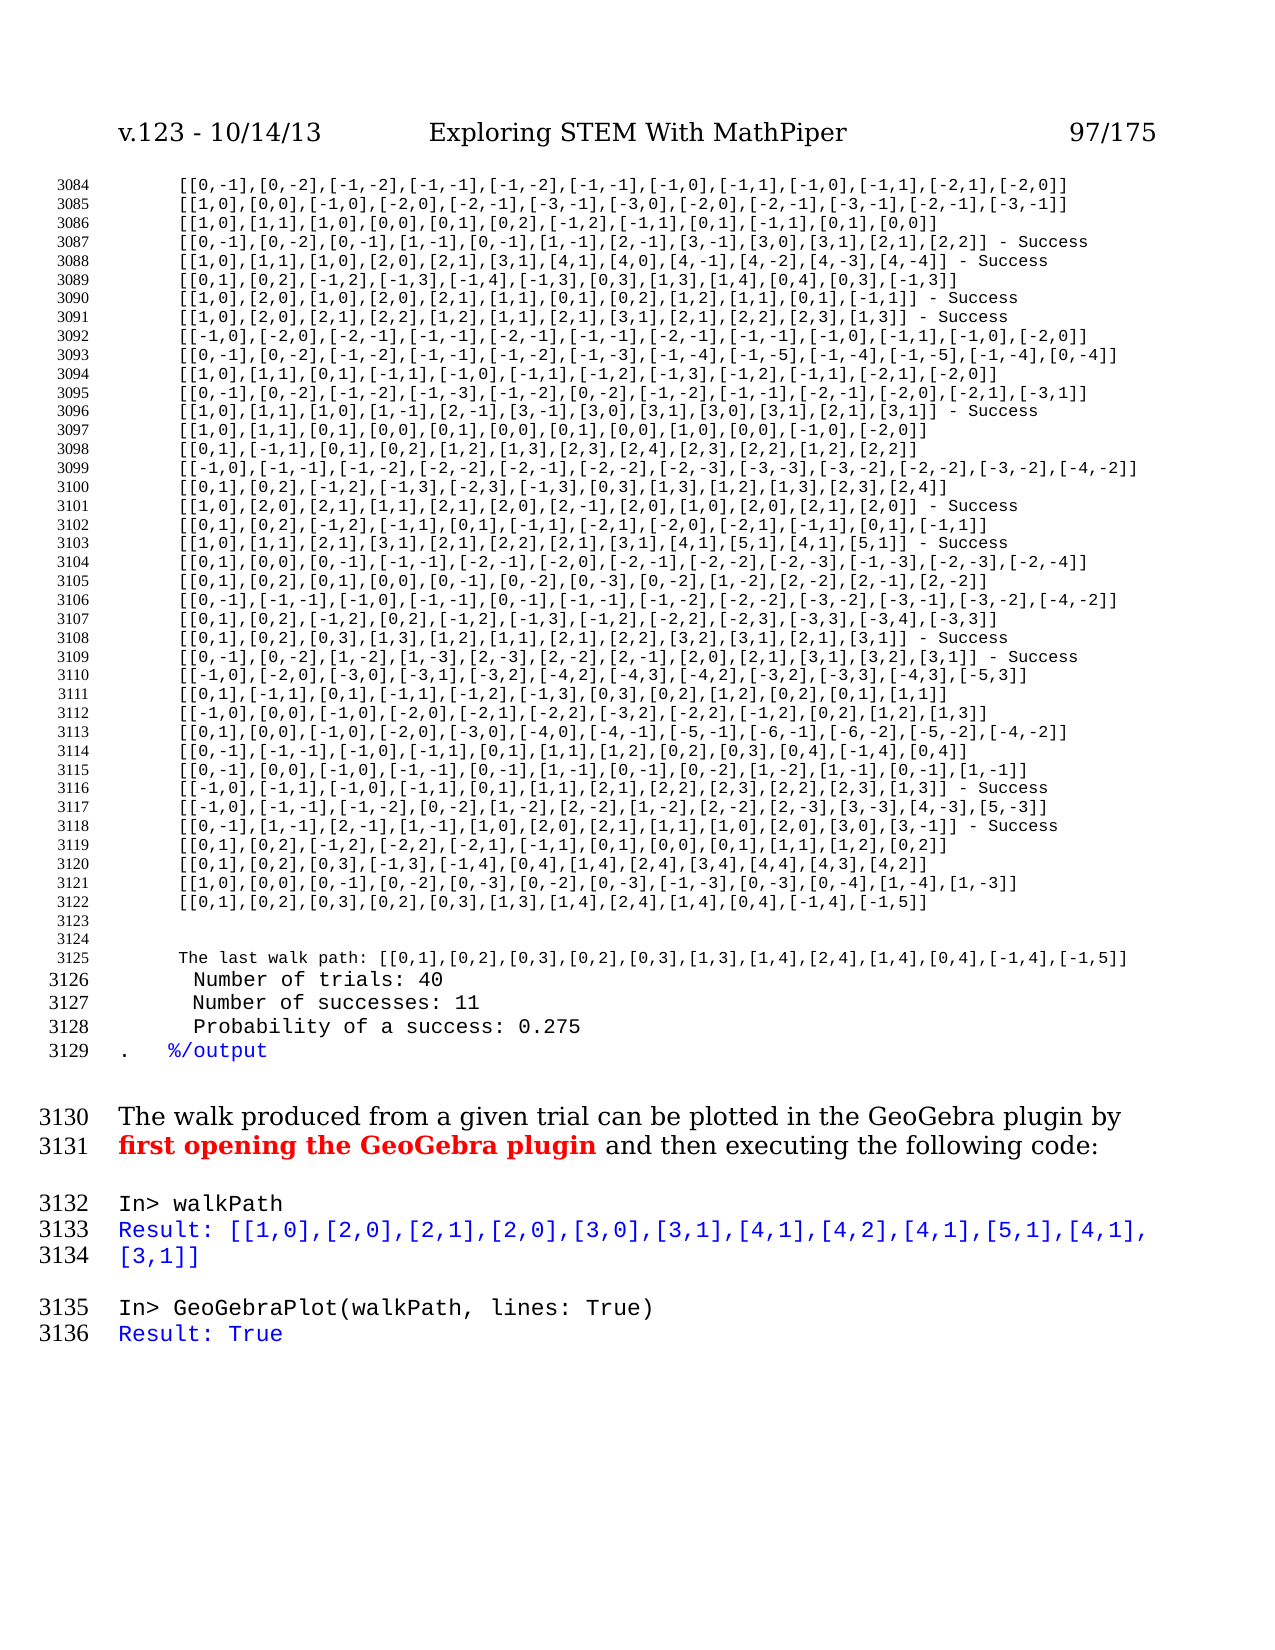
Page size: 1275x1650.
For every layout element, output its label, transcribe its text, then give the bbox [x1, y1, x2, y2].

text [[1,0],[1,1],[1,0],[2,0],[2,1],[3,1],[4,1],[4,0],[4,-1],[4,-2],[4,-3],[4,-4]] - Success [118, 252, 1157, 271]
text [[0,-1],[1,-1],[2,-1],[1,-1],[1,0],[2,0],[2,1],[1,1],[1,0],[2,0],[3,0],[3,-1]] - Success [118, 818, 1157, 837]
text [[0,1],[0,2],[0,3],[-1,3],[-1,4],[0,4],[1,4],[2,4],[3,4],[4,4],[4,3],[4,2]] [118, 856, 1157, 874]
text . %/output [118, 1039, 1157, 1063]
text [[0,-1],[-1,-1],[-1,0],[-1,1],[0,1],[1,1],[1,2],[0,2],[0,3],[0,4],[-1,4],[0,4]] [118, 742, 1157, 761]
text [[0,1],[0,0],[-1,0],[-2,0],[-3,0],[-4,0],[-4,-1],[-5,-1],[-6,-1],[-6,-2],[-5,-2],[-4,-2]] [118, 723, 1157, 742]
text [[0,1],[0,2],[-1,2],[-2,2],[-2,1],[-1,1],[0,1],[0,0],[0,1],[1,1],[1,2],[0,2]] [118, 837, 1157, 856]
text Number of trials: 40 [118, 969, 1157, 992]
text [[0,1],[0,2],[0,3],[0,2],[0,3],[1,3],[1,4],[2,4],[1,4],[0,4],[-1,4],[-1,5]] [118, 893, 1157, 912]
text [[-1,0],[0,0],[-1,0],[-2,0],[-2,1],[-2,2],[-3,2],[-2,2],[-1,2],[0,2],[1,2],[1,3]] [118, 705, 1157, 723]
text [[0,-1],[0,-2],[-1,-2],[-1,-3],[-1,-2],[0,-2],[-1,-2],[-1,-1],[-2,-1],[-2,0],[-2,1],[-3,1]] [118, 384, 1157, 403]
text [[0,-1],[0,0],[-1,0],[-1,-1],[0,-1],[1,-1],[0,-1],[0,-2],[1,-2],[1,-1],[0,-1],[1,-1]] [118, 761, 1157, 780]
text [[0,1],[0,2],[0,3],[1,3],[1,2],[1,1],[2,1],[2,2],[3,2],[3,1],[2,1],[3,1]] - Success [118, 629, 1157, 648]
text [[0,1],[0,0],[0,-1],[-1,-1],[-2,-1],[-2,0],[-2,-1],[-2,-2],[-2,-3],[-1,-3],[-2,-3],[-2,-4]] [118, 554, 1157, 573]
text [[0,-1],[0,-2],[-1,-2],[-1,-1],[-1,-2],[-1,-1],[-1,0],[-1,1],[-1,0],[-1,1],[-2,1],[-2,0]] [118, 177, 1157, 196]
text [[1,0],[1,1],[1,0],[0,0],[0,1],[0,2],[-1,2],[-1,1],[0,1],[-1,1],[0,1],[0,0]] [118, 214, 1157, 233]
text [[0,-1],[-1,-1],[-1,0],[-1,-1],[0,-1],[-1,-1],[-1,-2],[-2,-2],[-3,-2],[-3,-1],[-3,-2],[-4,-2]] [118, 592, 1157, 610]
text In> GeoGebraPlot(walkPath, lines: True) [118, 1296, 1157, 1322]
text [[1,0],[0,0],[-1,0],[-2,0],[-2,-1],[-3,-1],[-3,0],[-2,0],[-2,-1],[-3,-1],[-2,-1],[-3,-1]] [118, 196, 1157, 214]
text In> walkPath [118, 1192, 1157, 1218]
text [[0,1],[0,2],[0,1],[0,0],[0,-1],[0,-2],[0,-3],[0,-2],[1,-2],[2,-2],[2,-1],[2,-2]] [118, 573, 1157, 592]
text [[0,1],[0,2],[-1,2],[-1,3],[-2,3],[-1,3],[0,3],[1,3],[1,2],[1,3],[2,3],[2,4]] [118, 478, 1157, 497]
text [[1,0],[1,1],[2,1],[3,1],[2,1],[2,2],[2,1],[3,1],[4,1],[5,1],[4,1],[5,1]] - Success [118, 535, 1157, 554]
text [[0,1],[-1,1],[0,1],[-1,1],[-1,2],[-1,3],[0,3],[0,2],[1,2],[0,2],[0,1],[1,1]] [118, 686, 1157, 705]
text Number of successes: 11 [118, 992, 1157, 1016]
text The walk produced from a given trial can be plotted in the GeoGebra plugin by first opening the GeoGebra plugin and then executing the following code: [118, 1102, 1157, 1160]
text [[-1,0],[-2,0],[-3,0],[-3,1],[-3,2],[-4,2],[-4,3],[-4,2],[-3,2],[-3,3],[-4,3],[-5,3]] [118, 667, 1157, 686]
text Probability of a success: 0.275 [118, 1016, 1157, 1039]
text [[1,0],[1,1],[0,1],[0,0],[0,1],[0,0],[0,1],[0,0],[1,0],[0,0],[-1,0],[-2,0]] [118, 422, 1157, 441]
text [[1,0],[1,1],[1,0],[1,-1],[2,-1],[3,-1],[3,0],[3,1],[3,0],[3,1],[2,1],[3,1]] - Success [118, 403, 1157, 422]
text [[1,0],[2,0],[2,1],[1,1],[2,1],[2,0],[2,-1],[2,0],[1,0],[2,0],[2,1],[2,0]] - Success [118, 497, 1157, 516]
text [[0,-1],[0,-2],[1,-2],[1,-3],[2,-3],[2,-2],[2,-1],[2,0],[2,1],[3,1],[3,2],[3,1]] - Success [118, 648, 1157, 667]
text [[0,1],[0,2],[-1,2],[-1,3],[-1,4],[-1,3],[0,3],[1,3],[1,4],[0,4],[0,3],[-1,3]] [118, 271, 1157, 290]
text [[0,1],[0,2],[-1,2],[0,2],[-1,2],[-1,3],[-1,2],[-2,2],[-2,3],[-3,3],[-3,4],[-3,3]] [118, 610, 1157, 629]
text [[-1,0],[-1,-1],[-1,-2],[-2,-2],[-2,-1],[-2,-2],[-2,-3],[-3,-3],[-3,-2],[-2,-2],[-3,-2],[-4,-2]] [118, 459, 1157, 478]
text Result: True [118, 1322, 1157, 1348]
text [[0,-1],[0,-2],[0,-1],[1,-1],[0,-1],[1,-1],[2,-1],[3,-1],[3,0],[3,1],[2,1],[2,2]] - Success [118, 233, 1157, 252]
text The last walk path: [[0,1],[0,2],[0,3],[0,2],[0,3],[1,3],[1,4],[2,4],[1,4],[0,4],[-1,4],[-1,5]] [118, 950, 1157, 969]
text [[-1,0],[-1,1],[-1,0],[-1,1],[0,1],[1,1],[2,1],[2,2],[2,3],[2,2],[2,3],[1,3]] - Success [118, 780, 1157, 799]
text [[-1,0],[-2,0],[-2,-1],[-1,-1],[-2,-1],[-1,-1],[-2,-1],[-1,-1],[-1,0],[-1,1],[-1,0],[-2,0]] [118, 328, 1157, 346]
text [[1,0],[1,1],[0,1],[-1,1],[-1,0],[-1,1],[-1,2],[-1,3],[-1,2],[-1,1],[-2,1],[-2,0]] [118, 365, 1157, 384]
text [[0,-1],[0,-2],[-1,-2],[-1,-1],[-1,-2],[-1,-3],[-1,-4],[-1,-5],[-1,-4],[-1,-5],[-1,-4],[0,-4]] [118, 346, 1157, 365]
text [[1,0],[2,0],[2,1],[2,2],[1,2],[1,1],[2,1],[3,1],[2,1],[2,2],[2,3],[1,3]] - Success [118, 309, 1157, 328]
text [[-1,0],[-1,-1],[-1,-2],[0,-2],[1,-2],[2,-2],[1,-2],[2,-2],[2,-3],[3,-3],[4,-3],[5,-3]] [118, 799, 1157, 818]
text [[1,0],[0,0],[0,-1],[0,-2],[0,-3],[0,-2],[0,-3],[-1,-3],[0,-3],[0,-4],[1,-4],[1,-3]] [118, 874, 1157, 893]
text Result: [[1,0],[2,0],[2,1],[2,0],[3,0],[3,1],[4,1],[4,2],[4,1],[5,1],[4,1],[3,1]] [118, 1218, 1157, 1270]
text [[1,0],[2,0],[1,0],[2,0],[2,1],[1,1],[0,1],[0,2],[1,2],[1,1],[0,1],[-1,1]] - Success [118, 290, 1157, 309]
text [[0,1],[0,2],[-1,2],[-1,1],[0,1],[-1,1],[-2,1],[-2,0],[-2,1],[-1,1],[0,1],[-1,1]] [118, 516, 1157, 535]
text [[0,1],[-1,1],[0,1],[0,2],[1,2],[1,3],[2,3],[2,4],[2,3],[2,2],[1,2],[2,2]] [118, 441, 1157, 459]
